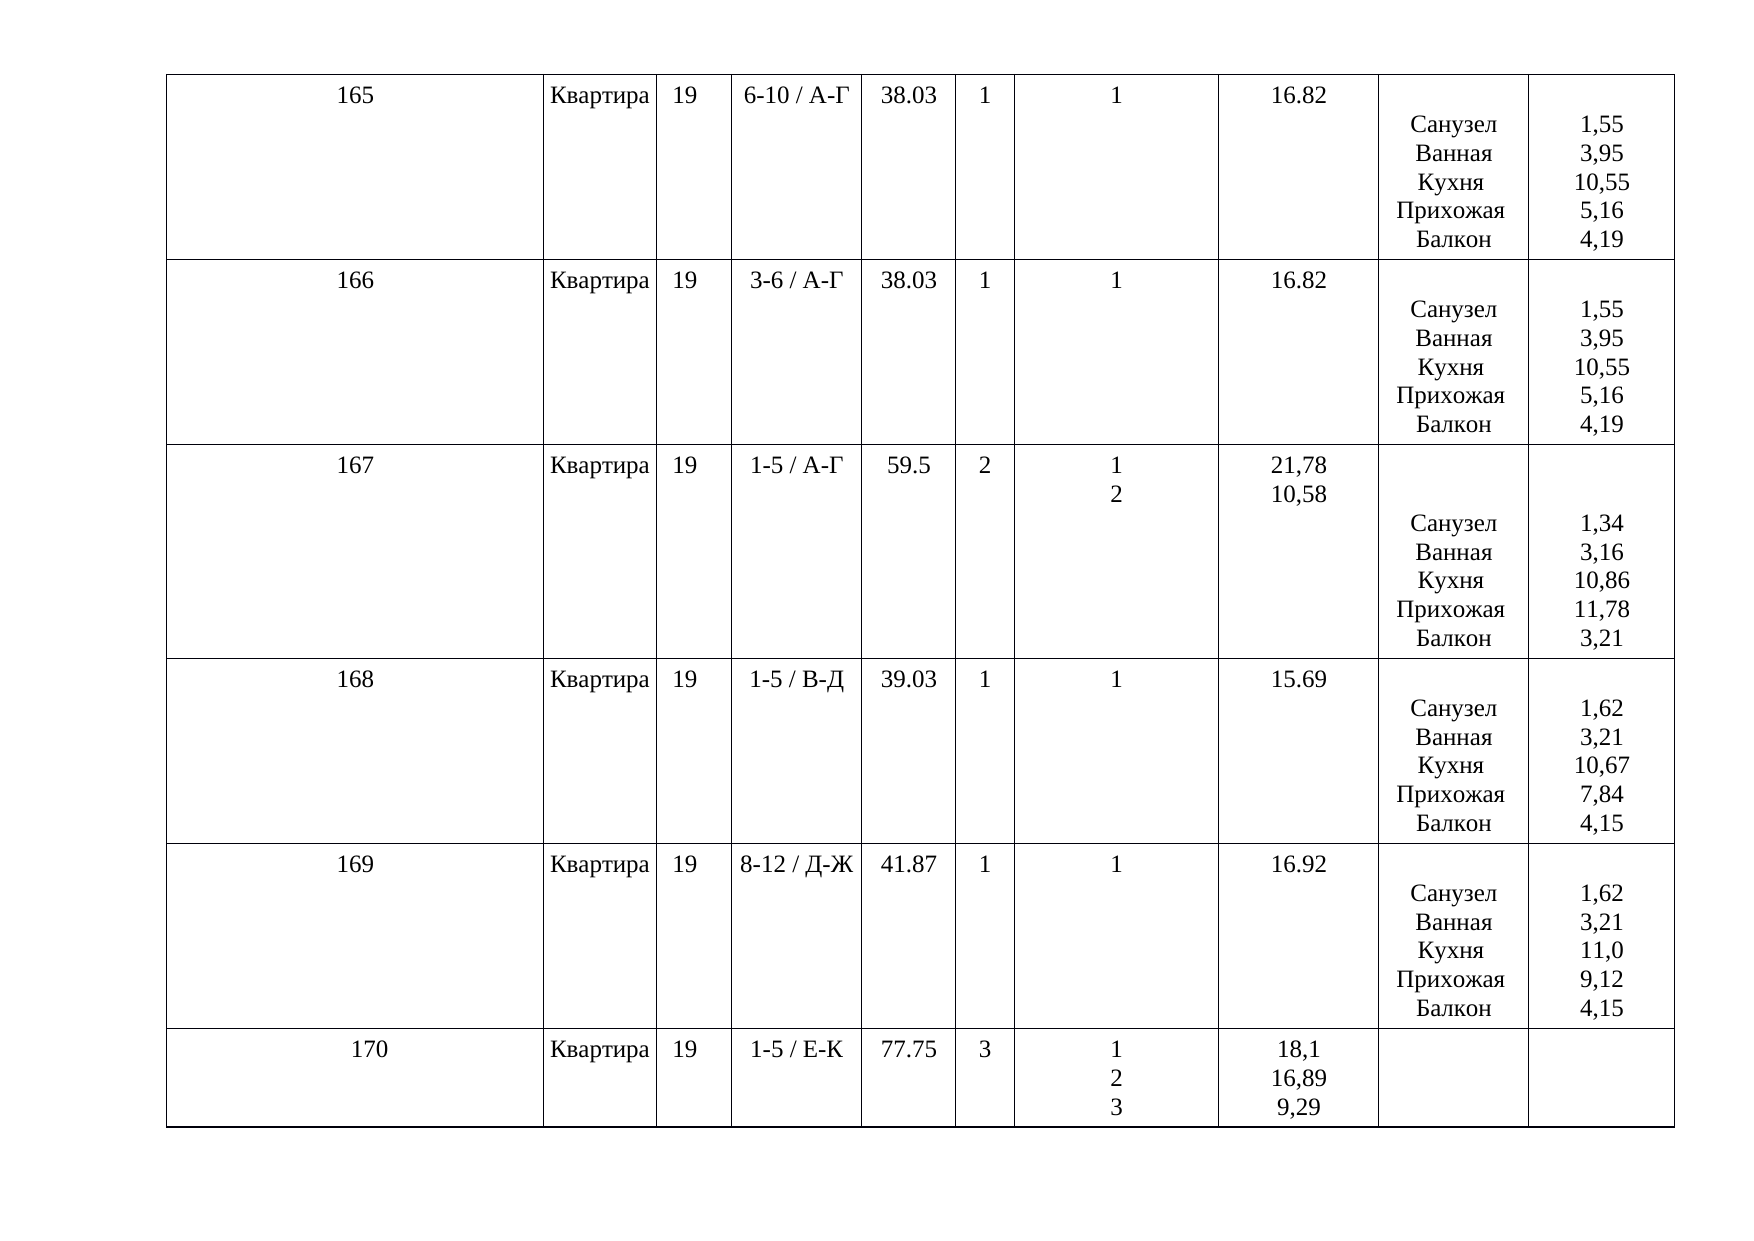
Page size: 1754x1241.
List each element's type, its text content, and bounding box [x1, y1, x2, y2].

table_cell 3-6 / А-Г [732, 260, 861, 444]
table_cell 1 2 [1015, 445, 1218, 658]
table_cell Квартира [544, 260, 656, 444]
table_cell 169 [167, 844, 543, 1028]
table_cell 18,1 16,89 9,29 [1219, 1029, 1378, 1126]
table_cell Санузел Ванная Кухня Прихожая Балкон [1379, 75, 1528, 259]
table_cell 16,92 [1219, 844, 1378, 1028]
table_cell 165 [167, 75, 543, 259]
table_cell 167 [167, 445, 543, 658]
table_cell 8-12 / Д-Ж [732, 844, 861, 1028]
table_cell Квартира [544, 844, 656, 1028]
table_cell 1 [956, 844, 1014, 1028]
table_cell 1,62 3,21 11,0 9,12 4,15 [1529, 844, 1674, 1028]
table_cell 1 [956, 75, 1014, 259]
table_cell 2 [956, 445, 1014, 658]
table_cell 1 [1015, 659, 1218, 843]
table_cell Санузел Ванная Кухня Прихожая Балкон [1379, 445, 1528, 658]
table_cell 1,55 3,95 10,55 5,16 4,19 [1529, 260, 1674, 444]
table_cell 1 [1015, 844, 1218, 1028]
table_cell Санузел Ванная Кухня Прихожая Балкон [1379, 844, 1528, 1028]
table_cell 3 [956, 1029, 1014, 1126]
table_cell Квартира [544, 75, 656, 259]
table_cell 1 [956, 659, 1014, 843]
table_cell 168 [167, 659, 543, 843]
table_cell 1-5 / А-Г [732, 445, 861, 658]
table_cell 38,03 [862, 75, 955, 259]
table_cell 16,82 [1219, 75, 1378, 259]
table_cell 77,75 [862, 1029, 955, 1126]
table_cell 1 [1015, 260, 1218, 444]
table_cell 59,5 [862, 445, 955, 658]
table_cell 1 [956, 260, 1014, 444]
table_cell 1,55 3,95 10,55 5,16 4,19 [1529, 75, 1674, 259]
table_cell Квартира [544, 659, 656, 843]
table_cell 1 [1015, 75, 1218, 259]
table_cell 1-5 / В-Д [732, 659, 861, 843]
table_cell 41,87 [862, 844, 955, 1028]
table_cell Квартира [544, 1029, 656, 1126]
table_cell 1,34 3,16 10,86 11,78 3,21 [1529, 445, 1674, 658]
table_cell 19 [657, 75, 731, 259]
table_cell Санузел Ванная Кухня Прихожая Балкон [1379, 260, 1528, 444]
table_cell 21,78 10,58 [1219, 445, 1378, 658]
table_cell Санузел Ванная Кухня Прихожая Балкон [1379, 659, 1528, 843]
table_cell 1-5 / Е-К [732, 1029, 861, 1126]
table_cell 19 [657, 659, 731, 843]
table_cell 19 [657, 260, 731, 444]
table_cell 16,82 [1219, 260, 1378, 444]
table_cell 170 [167, 1029, 543, 1126]
table_cell 1 2 3 [1015, 1029, 1218, 1126]
table_cell 19 [657, 1029, 731, 1126]
table_cell [1379, 1029, 1528, 1126]
table_cell 166 [167, 260, 543, 444]
table_cell 19 [657, 844, 731, 1028]
table_cell 6-10 / А-Г [732, 75, 861, 259]
table_cell 1,62 3,21 10,67 7,84 4,15 [1529, 659, 1674, 843]
table_cell Квартира [544, 445, 656, 658]
table_cell 19 [657, 445, 731, 658]
table_cell 38,03 [862, 260, 955, 444]
table_cell 39,03 [862, 659, 955, 843]
table_cell [1529, 1029, 1674, 1126]
table_cell 15,69 [1219, 659, 1378, 843]
